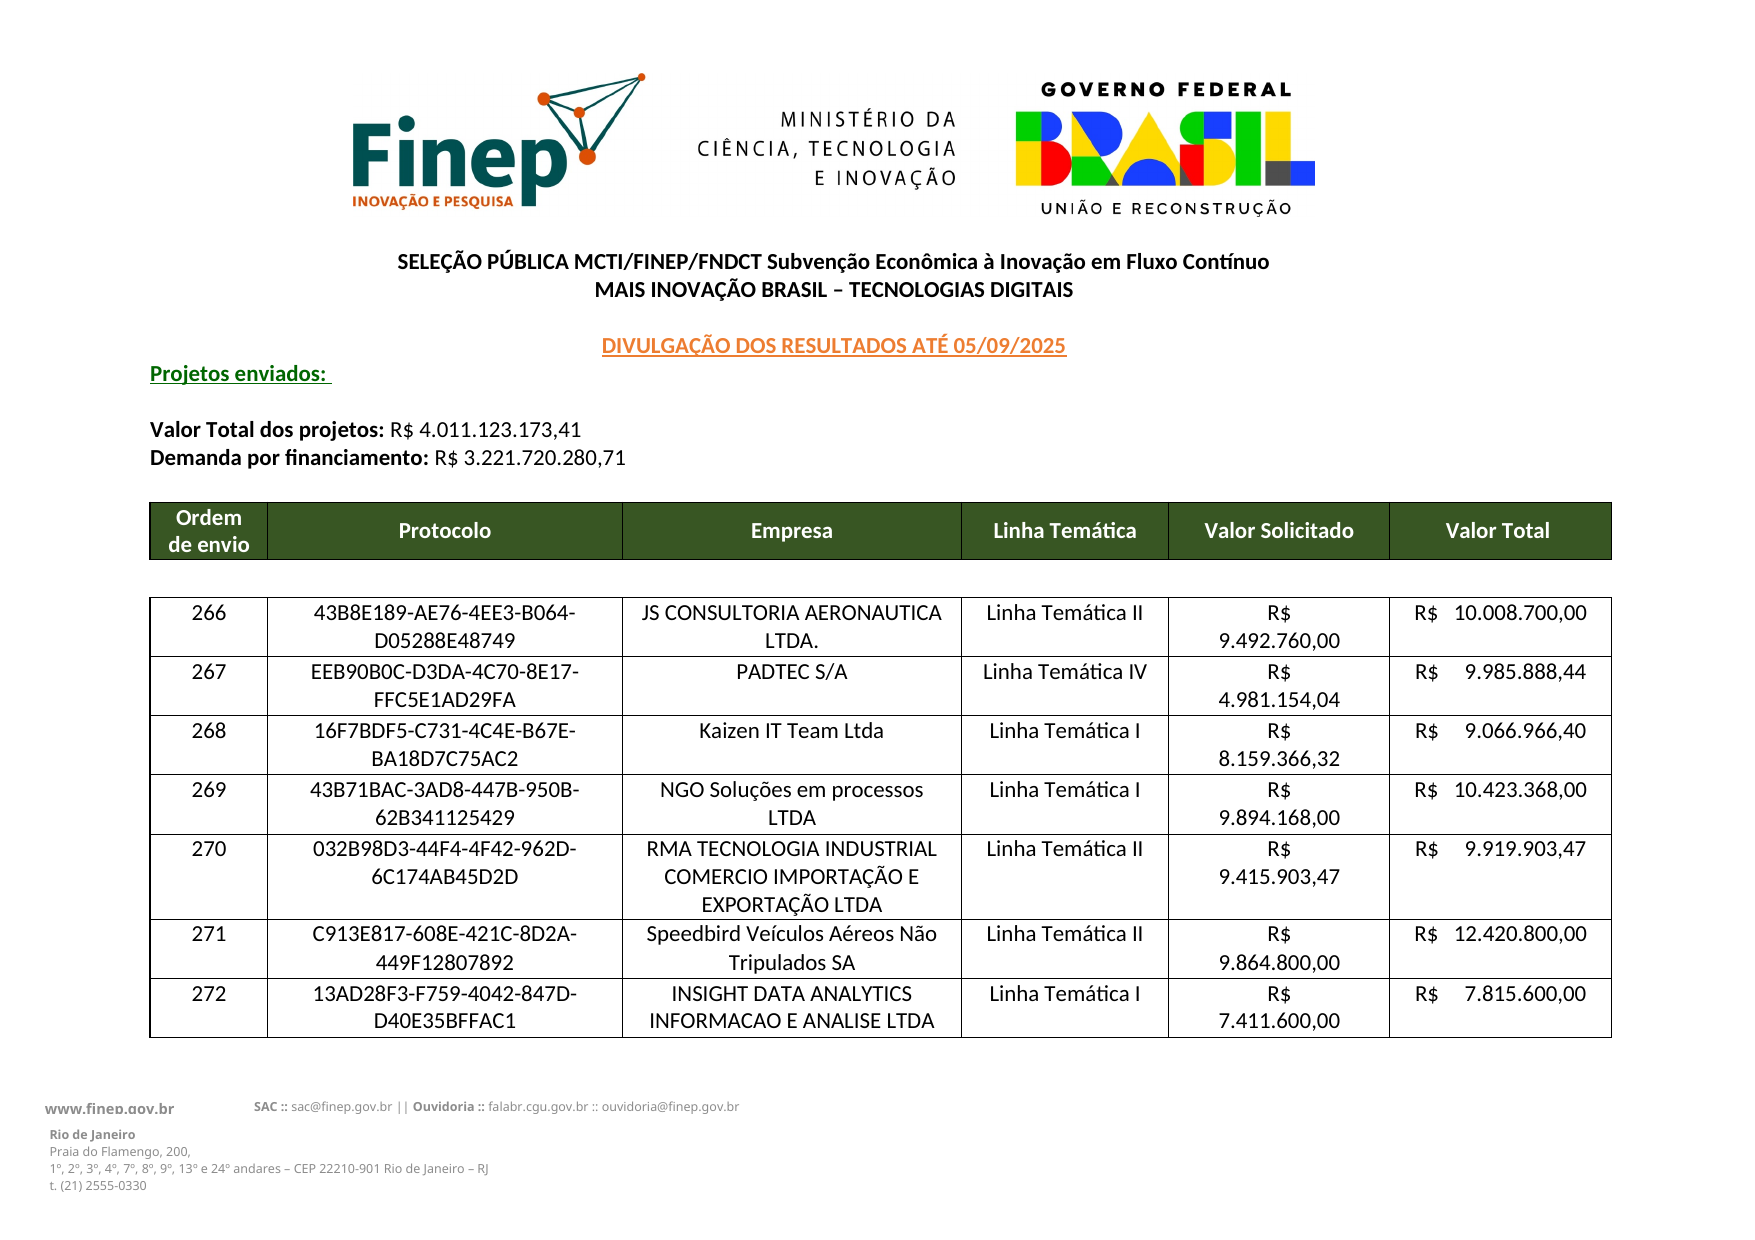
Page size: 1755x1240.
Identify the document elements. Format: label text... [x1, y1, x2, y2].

table_cell PADTEC S/A [623, 657, 961, 715]
table_cell JS CONSULTORIA AERONAUTICA LTDA. [623, 598, 961, 656]
table_cell Linha Temática I [962, 979, 1168, 1037]
table_cell Linha Temática I [962, 775, 1168, 833]
table_cell R$ 12.420.800,00 [1390, 920, 1611, 978]
table_cell 268 [151, 716, 267, 774]
table_cell 13AD28F3-F759-4042-847D-D40E35BFFAC1 [268, 979, 622, 1037]
table_cell R$ 9.919.903,47 [1390, 835, 1611, 918]
table_cell Linha Temática II [962, 920, 1168, 978]
table_cell R$ 9.864.800,00 [1169, 920, 1389, 978]
table_cell INSIGHT DATA ANALYTICS INFORMACAO E ANALISE LTDA [623, 979, 961, 1037]
table_cell C913E817-608E-421C-8D2A-449F12807892 [268, 920, 622, 978]
table_cell 267 [151, 657, 267, 715]
table_cell EEB90B0C-D3DA-4C70-8E17-FFC5E1AD29FA [268, 657, 622, 715]
table_cell 269 [151, 775, 267, 833]
table_cell 43B8E189-AE76-4EE3-B064-D05288E48749 [268, 598, 622, 656]
table_cell Linha Temática I [962, 716, 1168, 774]
table_cell R$ 9.492.760,00 [1169, 598, 1389, 656]
table_cell NGO Soluções em processos LTDA [623, 775, 961, 833]
table_cell R$ 10.423.368,00 [1390, 775, 1611, 833]
table_cell Kaizen IT Team Ltda [623, 716, 961, 774]
table_cell Linha Temática IV [962, 657, 1168, 715]
table_cell 271 [151, 920, 267, 978]
table_cell 43B71BAC-3AD8-447B-950B-62B341125429 [268, 775, 622, 833]
table_cell R$ 9.415.903,47 [1169, 835, 1389, 918]
table_cell 266 [151, 598, 267, 656]
table_cell R$ 8.159.366,32 [1169, 716, 1389, 774]
table_cell 270 [151, 835, 267, 918]
table_cell R$ 9.066.966,40 [1390, 716, 1611, 774]
table_cell R$ 7.815.600,00 [1390, 979, 1611, 1037]
table_cell Linha Temática II [962, 835, 1168, 918]
table_cell R$ 7.411.600,00 [1169, 979, 1389, 1037]
table_cell Linha Temática II [962, 598, 1168, 656]
table_cell Speedbird Veículos Aéreos Não Tripulados SA [623, 920, 961, 978]
table_cell 032B98D3-44F4-4F42-962D-6C174AB45D2D [268, 835, 622, 918]
table_cell R$ 4.981.154,04 [1169, 657, 1389, 715]
table_cell 272 [151, 979, 267, 1037]
table_cell R$ 10.008.700,00 [1390, 598, 1611, 656]
table_cell 16F7BDF5-C731-4C4E-B67E-BA18D7C75AC2 [268, 716, 622, 774]
table_cell RMA TECNOLOGIA INDUSTRIAL COMERCIO IMPORTAÇÃO E EXPORTAÇÃO LTDA [623, 835, 961, 918]
table_cell R$ 9.894.168,00 [1169, 775, 1389, 833]
table_cell R$ 9.985.888,44 [1390, 657, 1611, 715]
